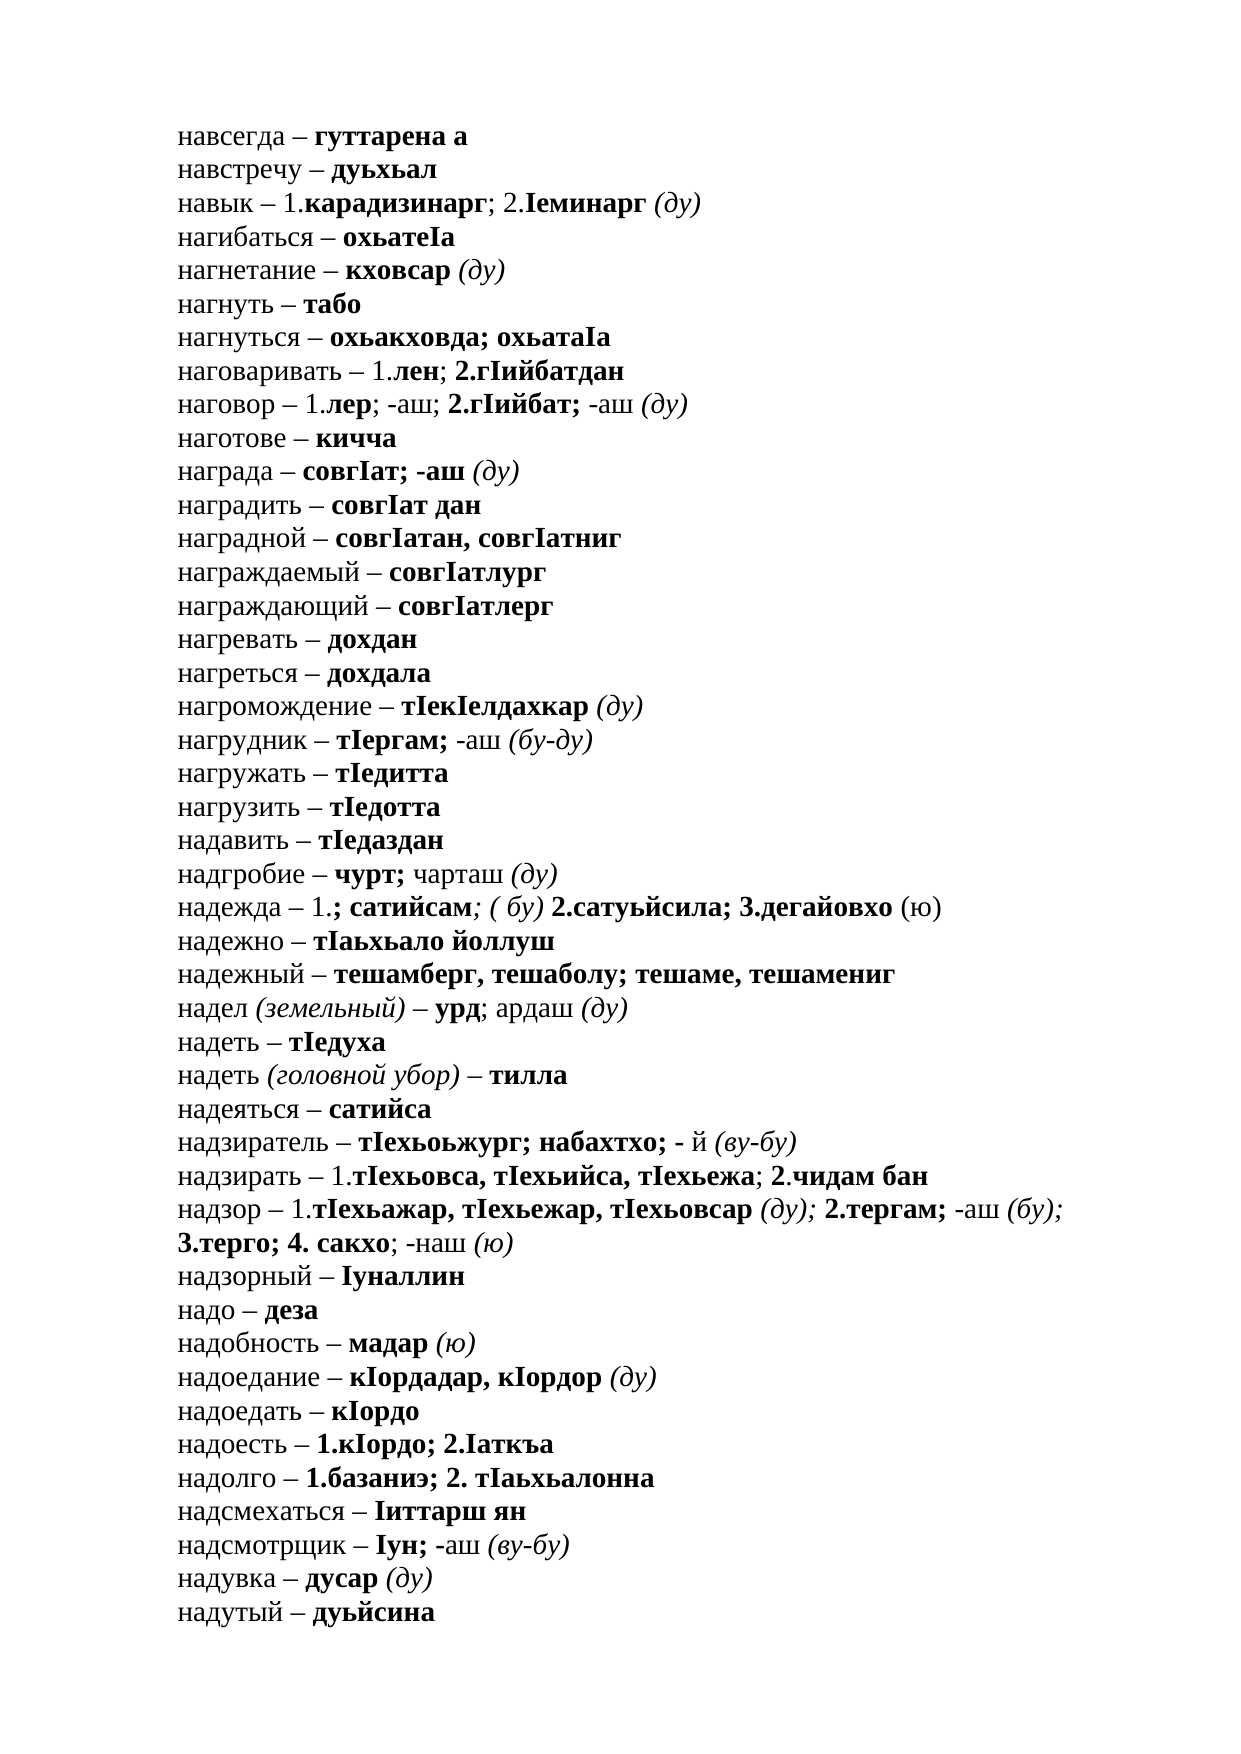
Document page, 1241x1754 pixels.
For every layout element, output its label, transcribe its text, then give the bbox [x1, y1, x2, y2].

text навсегда – гуттарена а [177, 118, 1152, 152]
text надежный – тешамберг, тешаболу; тешаме, тешамениг [177, 957, 1152, 990]
text надеть – тӀедуха [177, 1024, 1152, 1057]
text нагревать – дохдан [177, 621, 1152, 655]
text надеяться – сатийса [177, 1091, 1152, 1124]
text надежно – тӀаьхьало йоллуш [177, 923, 1152, 957]
text надавить – тӀедаздан [177, 822, 1152, 856]
text надсмотрщик – Ӏун; -аш (ву-бу) [177, 1527, 1152, 1560]
text надзор – 1.тӀехьажар, тӀехьежар, тӀехьовсар (ду); 2.тергам; -аш (бу); 3.терго; 4. сакхо; -наш (ю) [177, 1191, 1152, 1258]
text нагнуть – табо [177, 286, 1152, 319]
text надзирать – 1.тӀехьовса, тӀехьийса, тӀехьежа; 2.чидам бан [177, 1158, 1152, 1191]
text нагнетание – кховсар (ду) [177, 252, 1152, 286]
text надежда – 1.; сатийсам; ( бу) 2.сатуьйсила; 3.дегайовхо (ю) [177, 889, 1152, 923]
text навык – 1.карадизинарг; 2.Ӏеминарг (ду) [177, 185, 1152, 219]
text нагибаться – охьатеӀа [177, 219, 1152, 252]
text надзиратель – тӀехьоьжург; набахтхо; - й (ву-бу) [177, 1124, 1152, 1158]
text нагнуться – охьакховда; охьатаӀа [177, 319, 1152, 353]
text надоедание – кӀордадар, кӀордор (ду) [177, 1359, 1152, 1393]
text нагреться – дохдала [177, 655, 1152, 688]
text надоедать – кӀордо [177, 1393, 1152, 1426]
text наговаривать – 1.лен; 2.гӀийбатдан [177, 353, 1152, 386]
text надгробие – чурт; чарташ (ду) [177, 856, 1152, 889]
text наговор – 1.лер; -аш; 2.гӀийбат; -аш (ду) [177, 386, 1152, 420]
text надобность – мадар (ю) [177, 1326, 1152, 1359]
text надзорный – Ӏуналлин [177, 1258, 1152, 1292]
text надел (земельный) – урд; ардаш (ду) [177, 990, 1152, 1024]
text наградить – совгӀат дан [177, 487, 1152, 521]
text надеть (головной убор) – тилла [177, 1057, 1152, 1091]
text наградной – совгӀатан, совгӀатниг [177, 521, 1152, 554]
text награждаемый – совгӀатлург [177, 554, 1152, 588]
text надо – деза [177, 1292, 1152, 1326]
text нагромождение – тӀекӀелдахкар (ду) [177, 688, 1152, 722]
text нагрудник – тӀергам; -аш (бу-ду) [177, 722, 1152, 755]
text надоесть – 1.кӀордо; 2.Ӏаткъа [177, 1426, 1152, 1460]
text нагружать – тӀедитта [177, 755, 1152, 789]
text надолго – 1.базаниэ; 2. тӀаьхьалонна [177, 1460, 1152, 1493]
text надсмехаться – Ӏиттарш ян [177, 1493, 1152, 1527]
text надутый – дуьйсина [177, 1594, 1152, 1627]
text надувка – дусар (ду) [177, 1560, 1152, 1594]
text навстречу – дуьхьал [177, 152, 1152, 185]
text нагрузить – тӀедотта [177, 789, 1152, 822]
text награждающий – совгӀатлерг [177, 588, 1152, 621]
text награда – совгӀат; -аш (ду) [177, 453, 1152, 487]
text наготове – кичча [177, 420, 1152, 453]
